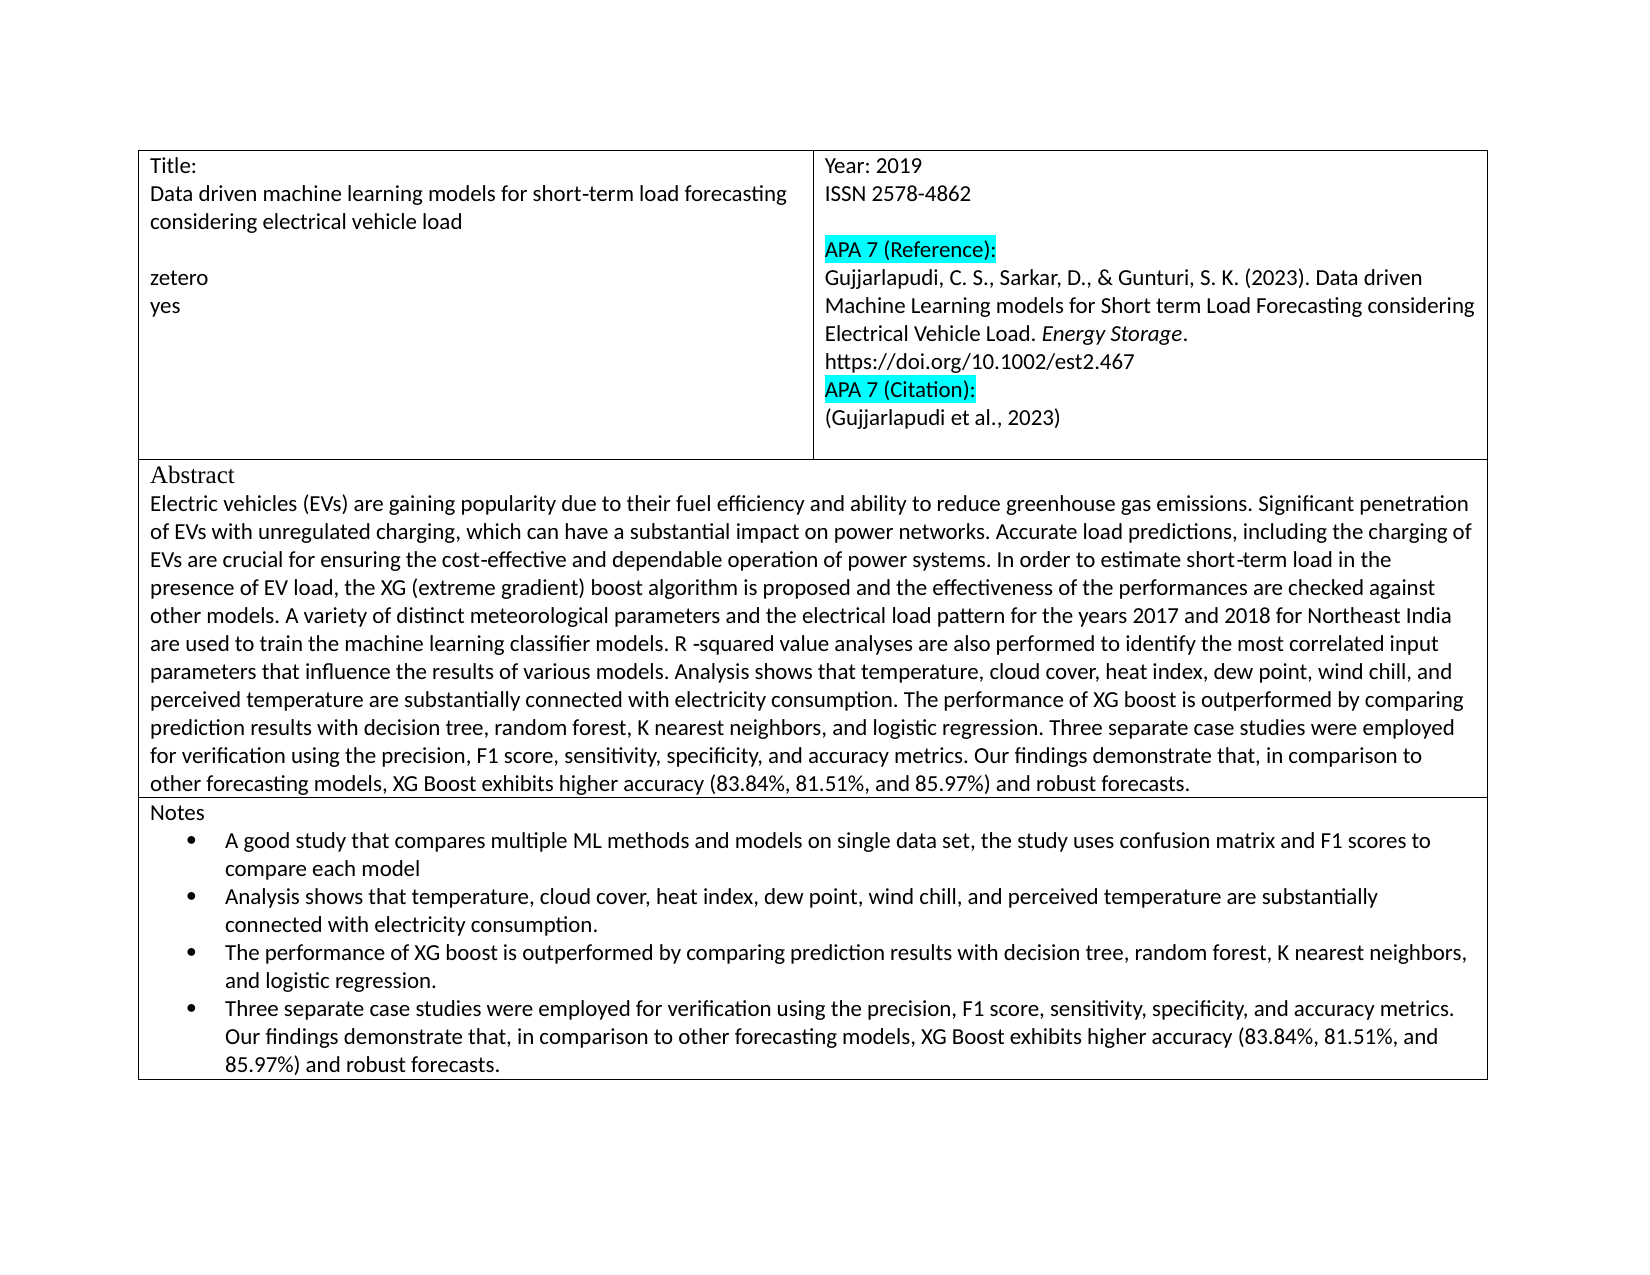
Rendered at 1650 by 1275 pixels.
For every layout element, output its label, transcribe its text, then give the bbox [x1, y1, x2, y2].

table_cell Notes A good study that compares multiple ML methods and models on single data set, the study uses confusion matrix and F1 scores to compare each model Analysis shows that temperature, cloud cover, heat index, dew point, wind chill, and perceived temperature are substantially connected with electricity consumption. The performance of XG boost is outperformed by comparing prediction results with decision tree, random forest, K nearest neighbors, and logistic regression. Three separate case studies were employed for verification using the precision, F1 score, sensitivity, specificity, and accuracy metrics. Our findings demonstrate that, in comparison to other forecasting models, XG Boost exhibits higher accuracy (83.84%, 81.51%, and 85.97%) and robust forecasts. [139, 798, 1487, 1078]
table_cell Abstract Electric vehicles (EVs) are gaining popularity due to their fuel efficiency and ability to reduce greenhouse gas emissions. Significant penetration of EVs with unregulated charging, which can have a substantial impact on power networks. Accurate load predictions, including the charging of EVs are crucial for ensuring the cost‐effective and dependable operation of power systems. In order to estimate short‐term load in the presence of EV load, the XG (extreme gradient) boost algorithm is proposed and the effectiveness of the performances are checked against other models. A variety of distinct meteorological parameters and the electrical load pattern for the years 2017 and 2018 for Northeast India are used to train the machine learning classifier models. R ‐squared value analyses are also performed to identify the most correlated input parameters that influence the results of various models. Analysis shows that temperature, cloud cover, heat index, dew point, wind chill, and perceived temperature are substantially connected with electricity consumption. The performance of XG boost is outperformed by comparing prediction results with decision tree, random forest, K nearest neighbors, and logistic regression. Three separate case studies were employed for verification using the precision, F1 score, sensitivity, specificity, and accuracy metrics. Our findings demonstrate that, in comparison to other forecasting models, XG Boost exhibits higher accuracy (83.84%, 81.51%, and 85.97%) and robust forecasts. [139, 460, 1487, 797]
table_header Year: 2019 ISSN 2578-4862 APA 7 (Reference): Gujjarlapudi, C. S., Sarkar, D., & Gunturi, S. K. (2023). Data driven Machine Learning models for Short term Load Forecasting considering Electrical Vehicle Load. Energy Storage. https://doi.org/10.1002/est2.467 APA 7 (Citation): (Gujjarlapudi et al., 2023) [814, 151, 1487, 459]
table_header Title: Data driven machine learning models for short‐term load forecasting considering electrical vehicle load zetero yes [139, 151, 813, 459]
